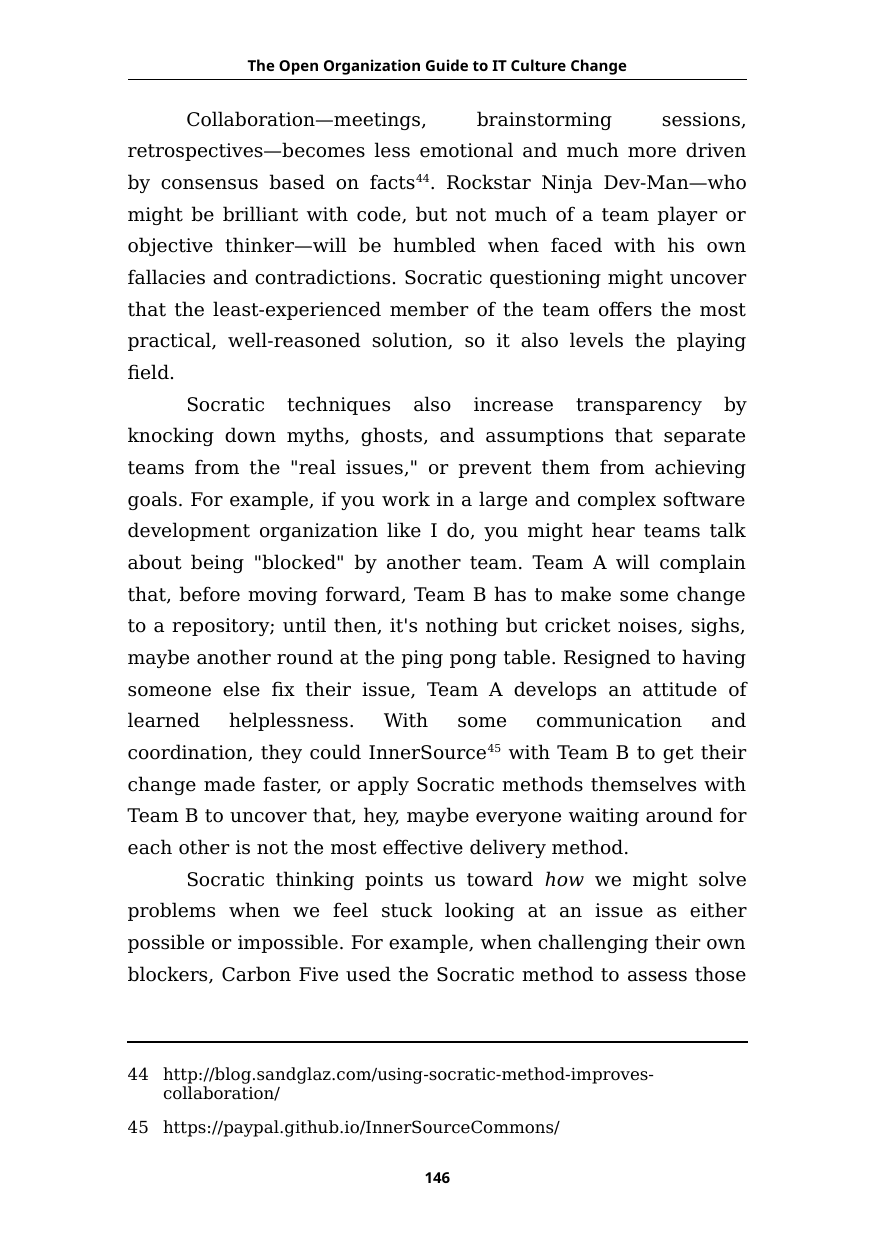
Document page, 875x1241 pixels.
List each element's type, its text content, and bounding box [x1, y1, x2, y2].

text Socratic thinking points us toward how we might solve problems when we feel stuck looking at an issue as either possible or impossible. For example, when challenging their own blockers, Carbon Five used the Socratic method to assess those [127, 869, 747, 986]
text https://paypal.github.io/InnerSourceCommons/ [127, 1118, 747, 1138]
text Collaboration—meetings, brainstorming sessions, retrospectives—becomes less emotional and much more driven by consensus based on facts. Rockstar Ninja Dev-Man—who might be brilliant with code, but not much of a team player or objective thinker—will be humbled when faced with his own fallacies and contradictions. Socratic questioning might uncover that the least-experienced member of the team offers the most practical, well-reasoned solution, so it also levels the playing field. [127, 109, 747, 384]
text Socratic techniques also increase transparency by knocking down myths, ghosts, and assumptions that separate teams from the "real issues," or prevent them from achieving goals. For example, if you work in a large and complex software development organization like I do, you might hear teams talk about being "blocked" by another team. Team A will complain that, before moving forward, Team B has to make some change to a repository; until then, it's nothing but cricket noises, sighs, maybe another round at the ping pong table. Resigned to having someone else fix their issue, Team A develops an attitude of learned helplessness. With some communication and coordination, they could InnerSource with Team B to get their change made faster, or apply Socratic methods themselves with Team B to uncover that, hey, maybe everyone waiting around for each other is not the most effective delivery method. [127, 394, 747, 859]
text http://blog.sandglaz.com/using-socratic-method-improves-collaboration/ [127, 1064, 747, 1103]
